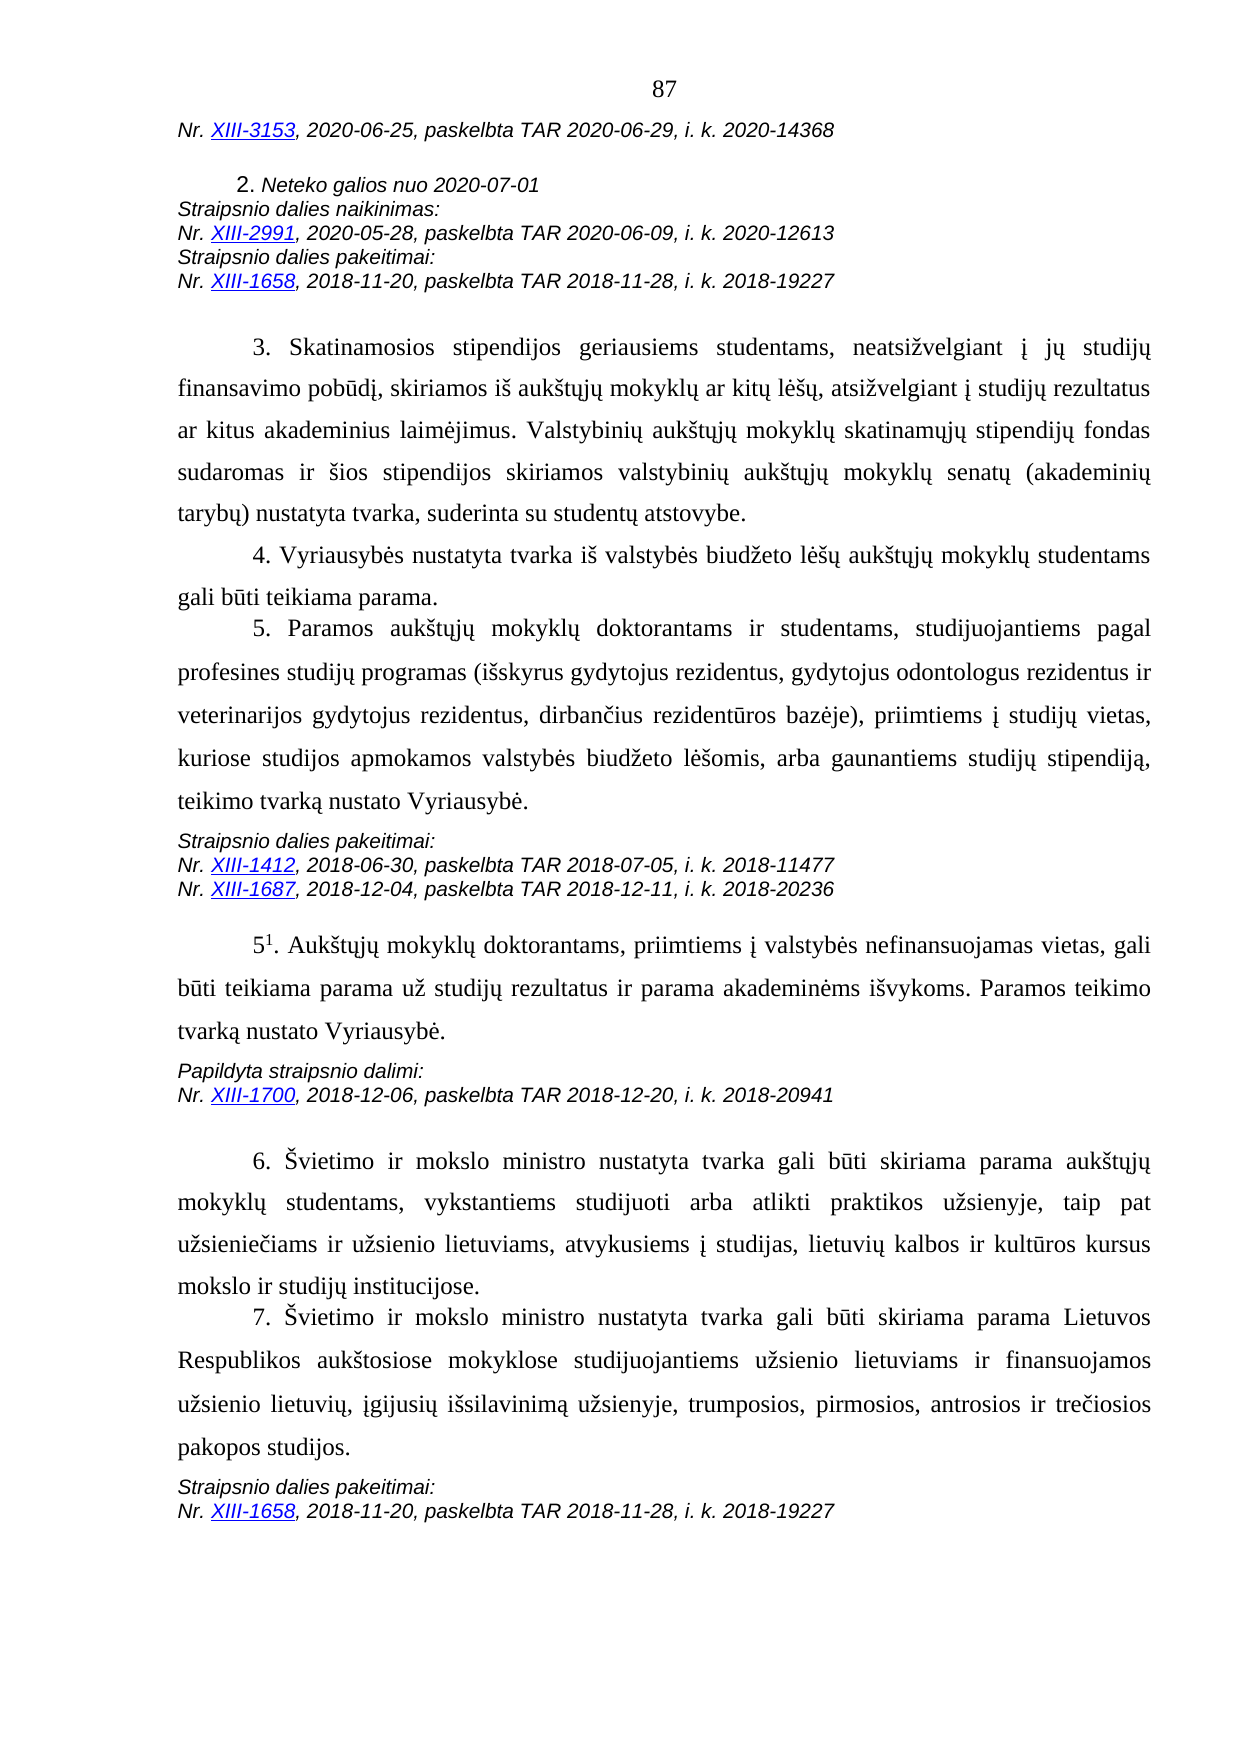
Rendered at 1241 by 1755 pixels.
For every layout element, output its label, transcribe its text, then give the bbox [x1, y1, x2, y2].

text Nr. XIII-1700, 2018-12-06, paskelbta TAR 2018-12-20, i. k. 2018-20941 [177, 1083, 1152, 1107]
text Straipsnio dalies pakeitimai: [177, 1475, 1152, 1499]
text Nr. XIII-1412, 2018-06-30, paskelbta TAR 2018-07-05, i. k. 2018-11477 [177, 853, 1152, 877]
text 2. Neteko galios nuo 2020-07-01 [177, 171, 1152, 197]
text Straipsnio dalies naikinimas: [177, 197, 1152, 221]
text 3. Skatinamosios stipendijos geriausiems studentams, neatsižvelgiant į jų studijų finansavimo pobūdį, skiriamos iš aukštųjų mokyklų ar kitų lėšų, atsižvelgiant į studijų rezultatus ar kitus akademinius laimėjimus. Valstybinių aukštųjų mokyklų skatinamųjų stipendijų fondas sudaromas ir šios stipendijos skiriamos valstybinių aukštųjų mokyklų senatų (akademinių tarybų) nustatyta tvarka, suderinta su studentų atstovybe. [177, 322, 1152, 530]
text Nr. XIII-2991, 2020-05-28, paskelbta TAR 2020-06-09, i. k. 2020-12613 [177, 221, 1152, 245]
text Nr. XIII-1658, 2018-11-20, paskelbta TAR 2018-11-28, i. k. 2018-19227 [177, 269, 1152, 293]
text 7. Švietimo ir mokslo ministro nustatyta tvarka gali būti skiriama parama Lietuvos Respublikos aukštosiose mokyklose studijuojantiems užsienio lietuviams ir finansuojamos užsienio lietuvių, įgijusių išsilavinimą užsienyje, trumposios, pirmosios, antrosios ir trečiosios pakopos studijos. [177, 1302, 1152, 1461]
text Papildyta straipsnio dalimi: [177, 1059, 1152, 1083]
text Straipsnio dalies pakeitimai: [177, 829, 1152, 853]
text 51. Aukštųjų mokyklų doktorantams, priimtiems į valstybės nefinansuojamas vietas, gali būti teikiama parama už studijų rezultatus ir parama akademinėms išvykoms. Paramos teikimo tvarką nustato Vyriausybė. [177, 930, 1152, 1045]
text Nr. XIII-3153, 2020-06-25, paskelbta TAR 2020-06-29, i. k. 2020-14368 [177, 118, 1152, 142]
text 6. Švietimo ir mokslo ministro nustatyta tvarka gali būti skiriama parama aukštųjų mokyklų studentams, vykstantiems studijuoti arba atlikti praktikos užsienyje, taip pat užsieniečiams ir užsienio lietuviams, atvykusiems į studijas, lietuvių kalbos ir kultūros kursus mokslo ir studijų institucijose. [177, 1136, 1152, 1302]
text Nr. XIII-1687, 2018-12-04, paskelbta TAR 2018-12-11, i. k. 2018-20236 [177, 877, 1152, 901]
text 5. Paramos aukštųjų mokyklų doktorantams ir studentams, studijuojantiems pagal profesines studijų programas (išskyrus gydytojus rezidentus, gydytojus odontologus rezidentus ir veterinarijos gydytojus rezidentus, dirbančius rezidentūros bazėje), priimtiems į studijų vietas, kuriose studijos apmokamos valstybės biudžeto lėšomis, arba gaunantiems studijų stipendiją, teikimo tvarką nustato Vyriausybė. [177, 613, 1152, 815]
text 4. Vyriausybės nustatyta tvarka iš valstybės biudžeto lėšų aukštųjų mokyklų studentams gali būti teikiama parama. [177, 530, 1152, 613]
text Straipsnio dalies pakeitimai: [177, 245, 1152, 269]
text Nr. XIII-1658, 2018-11-20, paskelbta TAR 2018-11-28, i. k. 2018-19227 [177, 1499, 1152, 1523]
